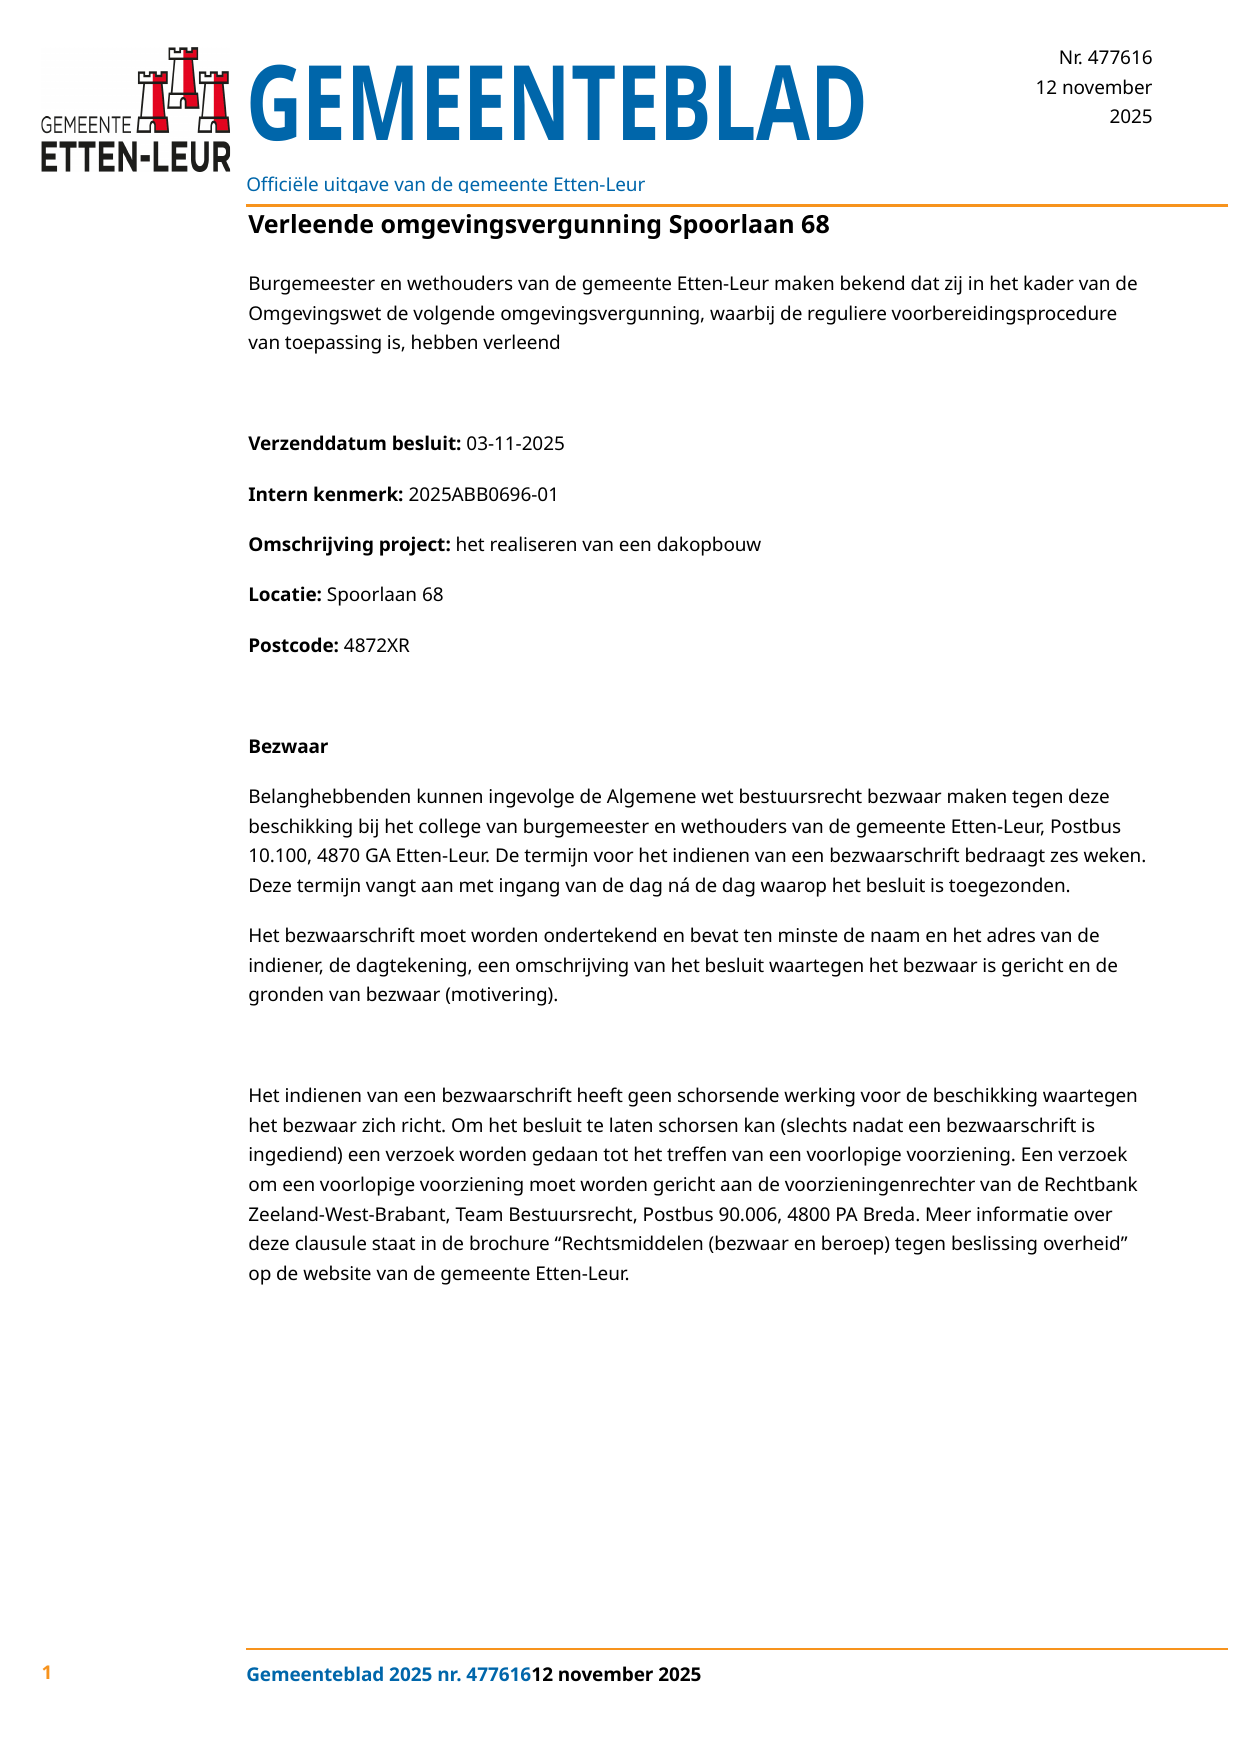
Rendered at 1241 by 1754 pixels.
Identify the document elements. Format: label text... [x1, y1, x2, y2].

text Omschrijving project: het realiseren van een dakopbouw [248, 531, 1152, 557]
text Burgemeester en wethouders van de gemeente Etten-Leur maken bekend dat zij in het kader van de Omgevingswet de volgende omgevingsvergunning, waarbij de reguliere voorbereidingsprocedure van toepassing is, hebben verleend [248, 270, 1152, 355]
text Belanghebbenden kunnen ingevolge de Algemene wet bestuursrecht bezwaar maken tegen deze beschikking bij het college van burgemeester en wethouders van de gemeente Etten-Leur, Postbus 10.100, 4870 GA Etten-Leur. De termijn voor het indienen van een bezwaarschrift bedraagt zes weken. Deze termijn vangt aan met ingang van de dag ná de dag waarop het besluit is toegezonden. [248, 783, 1152, 898]
text Verzenddatum besluit: 03-11-2025 [248, 430, 1152, 456]
text Postcode: 4872XR [248, 632, 1152, 658]
text Verleende omgevingsvergunning Spoorlaan 68 [248, 207, 1152, 241]
picture [41, 47, 231, 172]
text Intern kenmerk: 2025ABB0696-01 [248, 481, 1152, 506]
text Bezwaar [248, 733, 1152, 758]
text Het indienen van een bezwaarschrift heeft geen schorsende werking voor de beschikking waartegen het bezwaar zich richt. Om het besluit te laten schorsen kan (slechts nadat een bezwaarschrift is ingediend) een verzoek worden gedaan tot het treffen van een voorlopige voorziening. Een verzoek om een voorlopige voorziening moet worden gericht aan de voorzieningenrechter van de Rechtbank Zeeland-West-Brabant, Team Bestuursrecht, Postbus 90.006, 4800 PA Breda. Meer informatie over deze clausule staat in de brochure “Rechtsmiddelen (bezwaar en beroep) tegen beslissing overheid” op de website van de gemeente Etten-Leur. [248, 1082, 1152, 1286]
text Locatie: Spoorlaan 68 [248, 582, 1152, 607]
text Het bezwaarschrift moet worden ondertekend en bevat ten minste de naam en het adres van de indiener, de dagtekening, een omschrijving van het besluit waartegen het bezwaar is gericht en de gronden van bezwaar (motivering). [248, 922, 1152, 1007]
